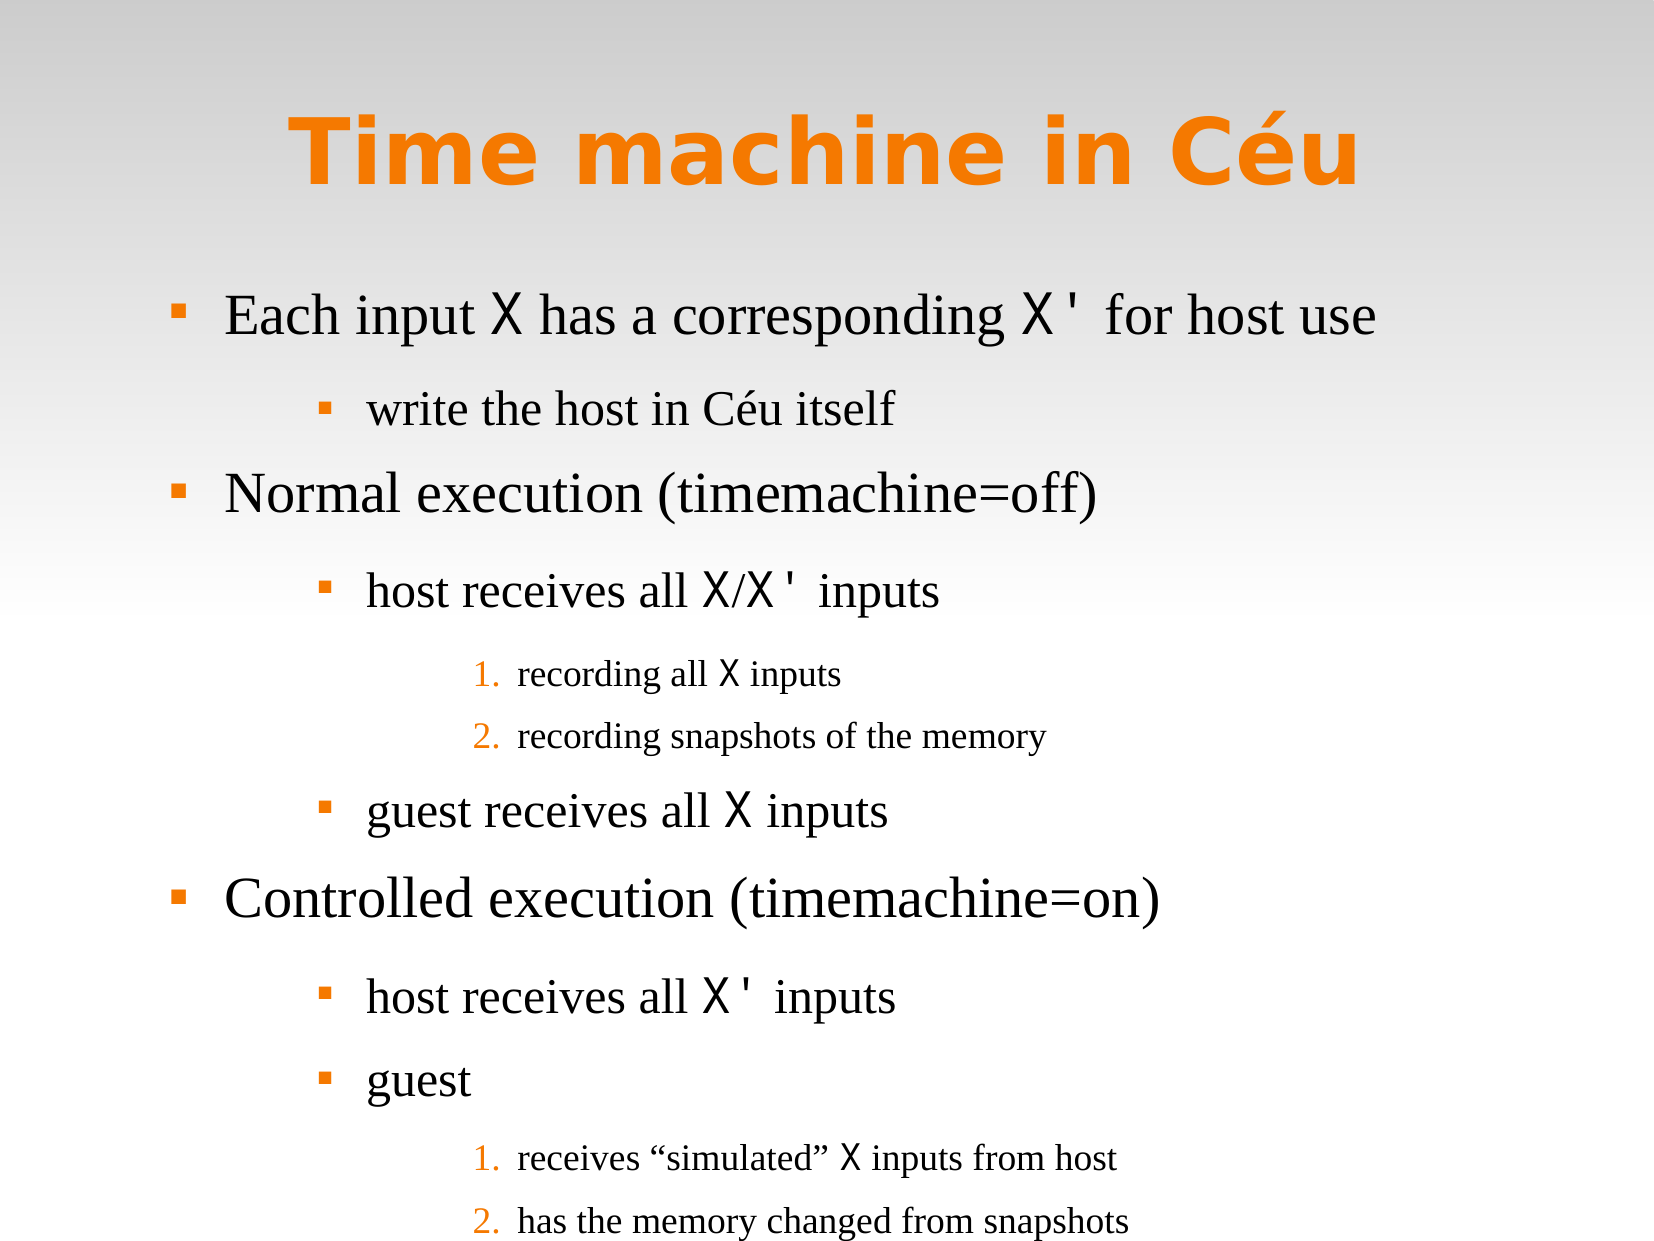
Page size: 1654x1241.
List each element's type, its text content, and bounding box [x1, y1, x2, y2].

title Time machine in Céu [82, 49, 1571, 257]
list Each input X has a corresponding X' for host use write the host in Céu itself Normal execution (timemachine=off) host receives all X/X' inputs recording all X inputs recording snapshots of the memory guest receives all X inputs Controlled execution (timemachine=on) host receives all X' inputs guest receives “simulated” X inputs from host has the memory changed from snapshots [82, 272, 1576, 1241]
